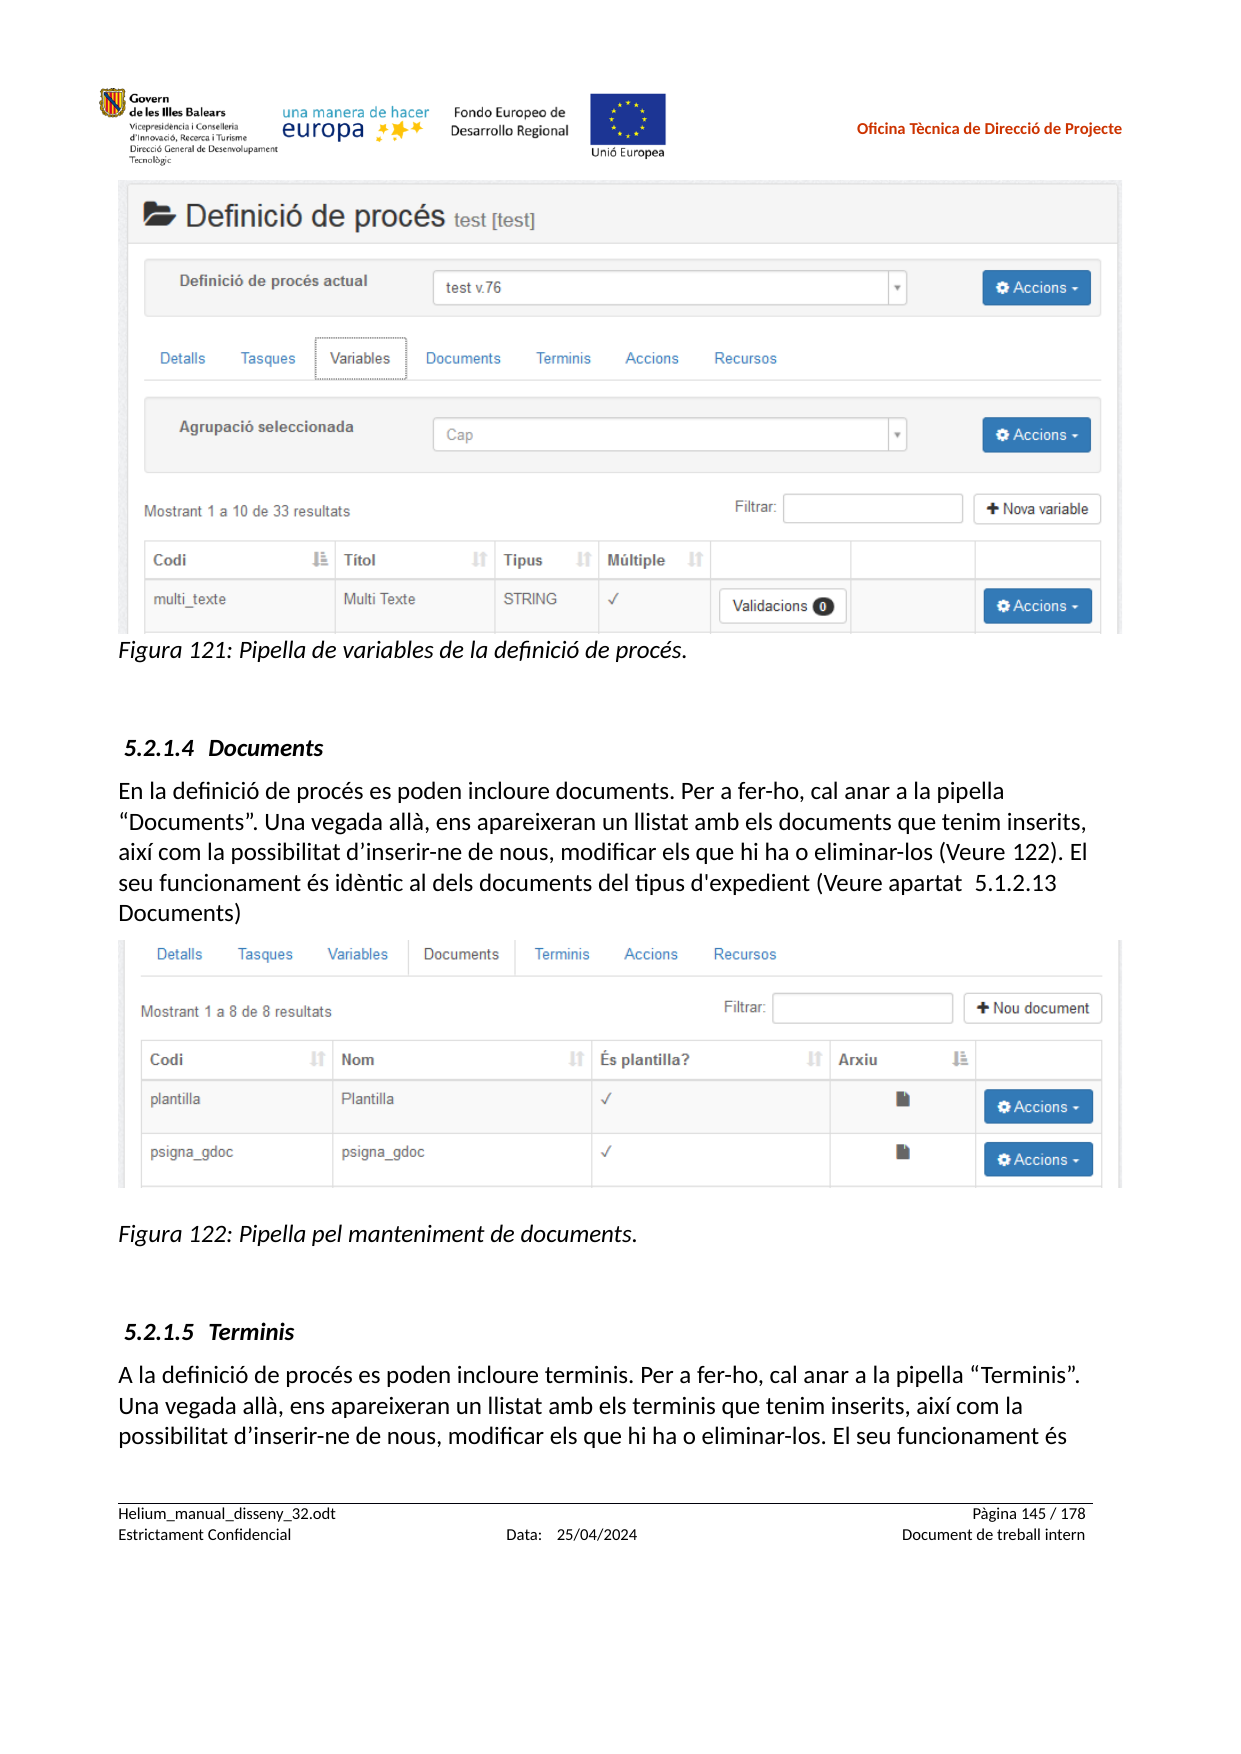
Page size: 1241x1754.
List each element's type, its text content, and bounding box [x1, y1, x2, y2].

subtitle Documents [118, 732, 1122, 763]
text A la definició de procés es poden incloure terminis. Per a fer-ho, cal anar a la pipella “Terminis”. Una vegada allà, ens apareixeran un llistat amb els terminis que tenim inserits, així com la possibilitat d’inserir-ne de nous, modificar els que hi ha o eliminar-los. El seu funcionament és [118, 1359, 1122, 1451]
picture [118, 180, 1123, 634]
picture [99, 87, 668, 166]
text Figura 122: Pipella pel manteniment de documents. [118, 1188, 1122, 1249]
text Figura 121: Pipella de variables de la definició de procés. [118, 634, 1122, 664]
picture [118, 940, 1123, 1188]
text En la definició de procés es poden incloure documents. Per a fer-ho, cal anar a la pipella “Documents”. Una vegada allà, ens apareixeran un llistat amb els documents que tenim inserits, així com la possibilitat d’inserir-ne de nous, modificar els que hi ha o eliminar-los (Veure 122). El seu funcionament és idèntic al dels documents del tipus d'expedient (Veure apartat 5.1.2.13 Documents) [118, 775, 1122, 928]
subtitle Terminis [118, 1317, 1122, 1347]
